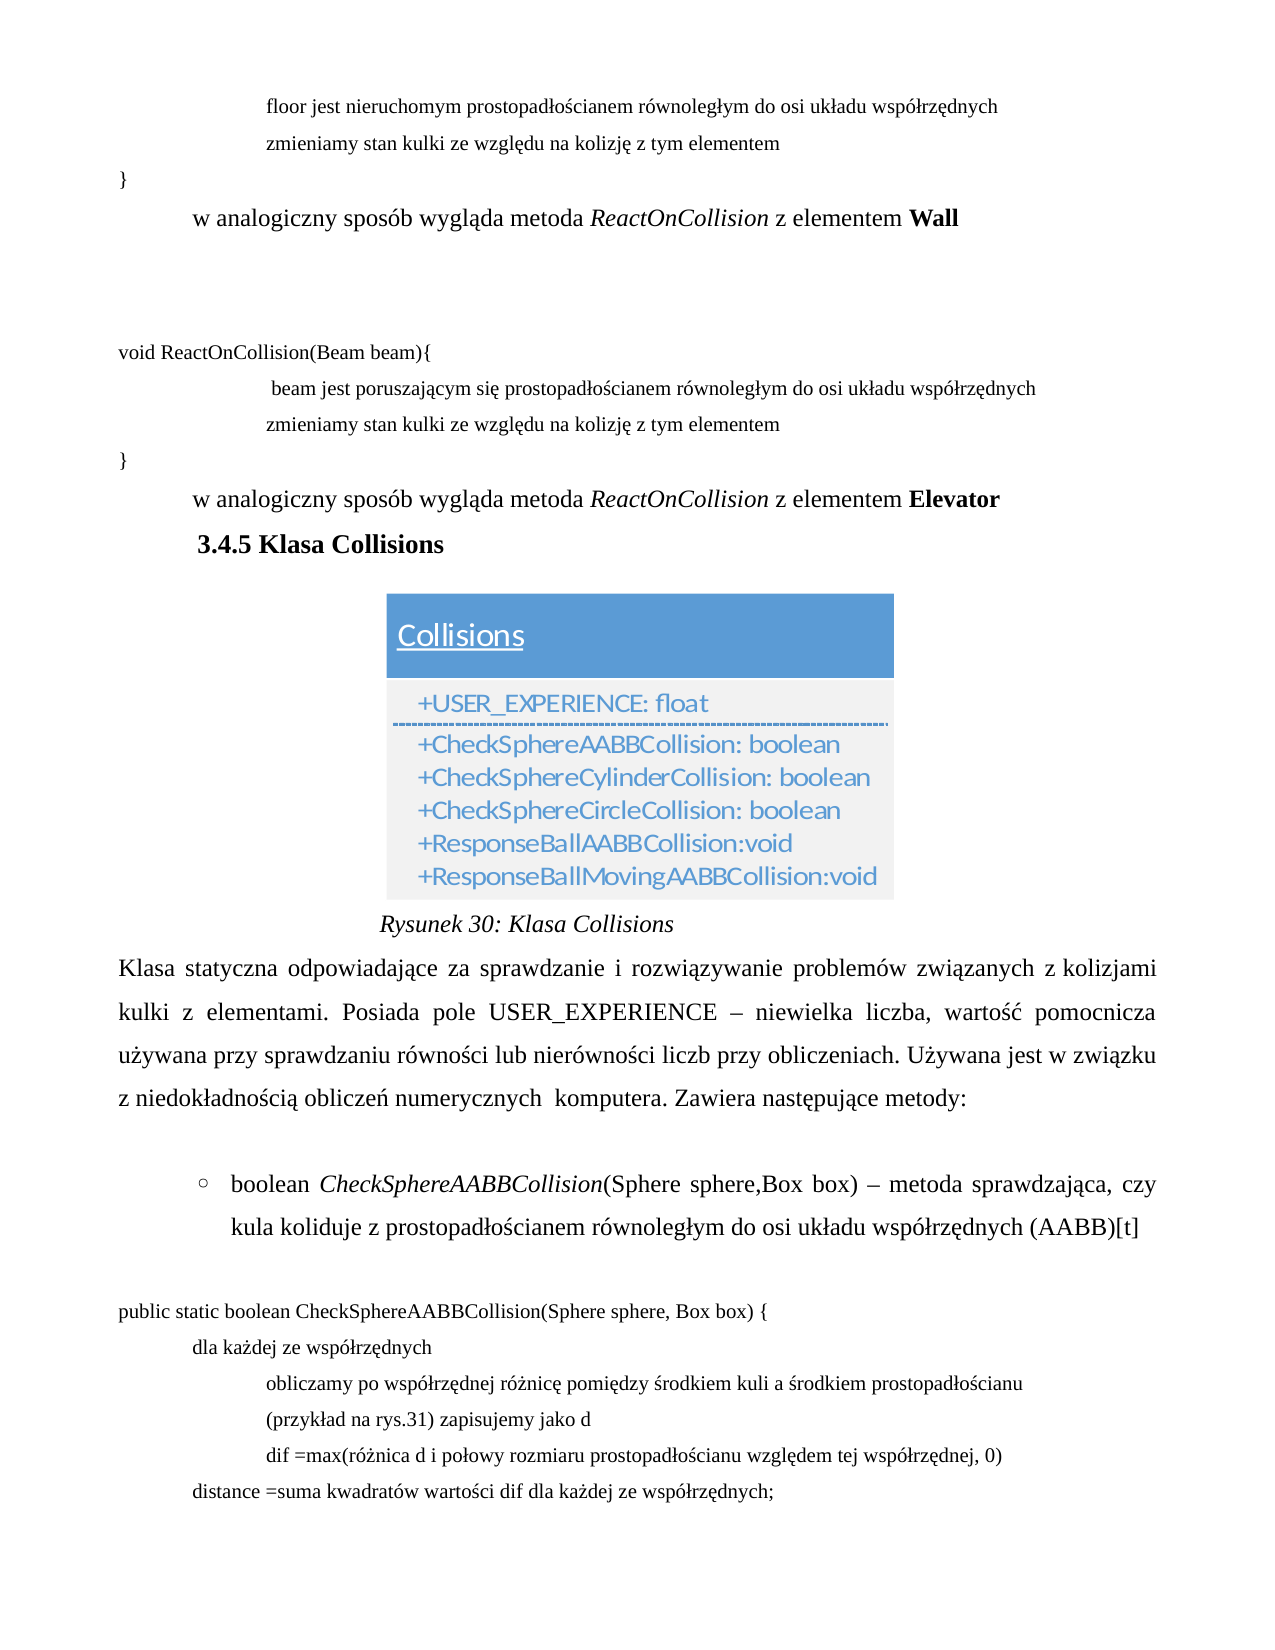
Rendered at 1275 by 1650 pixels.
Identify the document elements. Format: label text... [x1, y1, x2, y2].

text floor jest nieruchomym prostopadłościanem równoległym do osi układu współrzędnych [118, 94, 1157, 118]
text distance =suma kwadratów wartości dif dla każdej ze współrzędnych; [118, 1479, 1157, 1503]
text obliczamy po współrzędnej różnicę pomiędzy środkiem kuli a środkiem prostopadłościanu [118, 1371, 1157, 1395]
text } [118, 448, 1157, 472]
text w analogiczny sposób wygląda metoda ReactOnCollision z elementem Wall [118, 203, 1157, 231]
text dif =max(różnica d i połowy rozmiaru prostopadłościanu względem tej współrzędnej, 0) [118, 1443, 1157, 1467]
subtitle Klasa Collisions [191, 529, 1157, 560]
text } [118, 167, 1157, 191]
text void ReactOnCollision(Beam beam){ [118, 340, 1157, 364]
text beam jest poruszającym się prostopadłościanem równoległym do osi układu współrzędnych [118, 376, 1157, 400]
text zmieniamy stan kulki ze względu na kolizję z tym elementem [118, 131, 1157, 154]
text (przykład na rys.31) zapisujemy jako d [118, 1407, 1157, 1431]
text w analogiczny sposób wygląda metoda ReactOnCollision z elementem Elevator [118, 484, 1157, 513]
text Klasa statyczna odpowiadające za sprawdzanie i rozwiązywanie problemów związanych z kolizjami kulki z elementami. Posiada pole USER_EXPERIENCE – niewielka liczba, wartość pomocnicza używana przy sprawdzaniu równości lub nierówności liczb przy obliczeniach. Używana jest w związku z niedokładnością obliczeń numerycznych komputera. Zawiera następujące metody: [118, 560, 1157, 1112]
text dla każdej ze współrzędnych [118, 1334, 1157, 1359]
text zmieniamy stan kulki ze względu na kolizję z tym elementem [118, 412, 1157, 436]
text public static boolean CheckSphereAABBCollision(Sphere sphere, Box box) { [118, 1298, 1157, 1323]
list boolean CheckSphereAABBCollision(Sphere sphere,Box box) – metoda sprawdzająca, czy kula koliduje z prostopadłościanem równoległym do osi układu współrzędnych (AABB)[t] [193, 1169, 1157, 1241]
text Rysunek 30: Klasa Collisions [379, 907, 896, 938]
